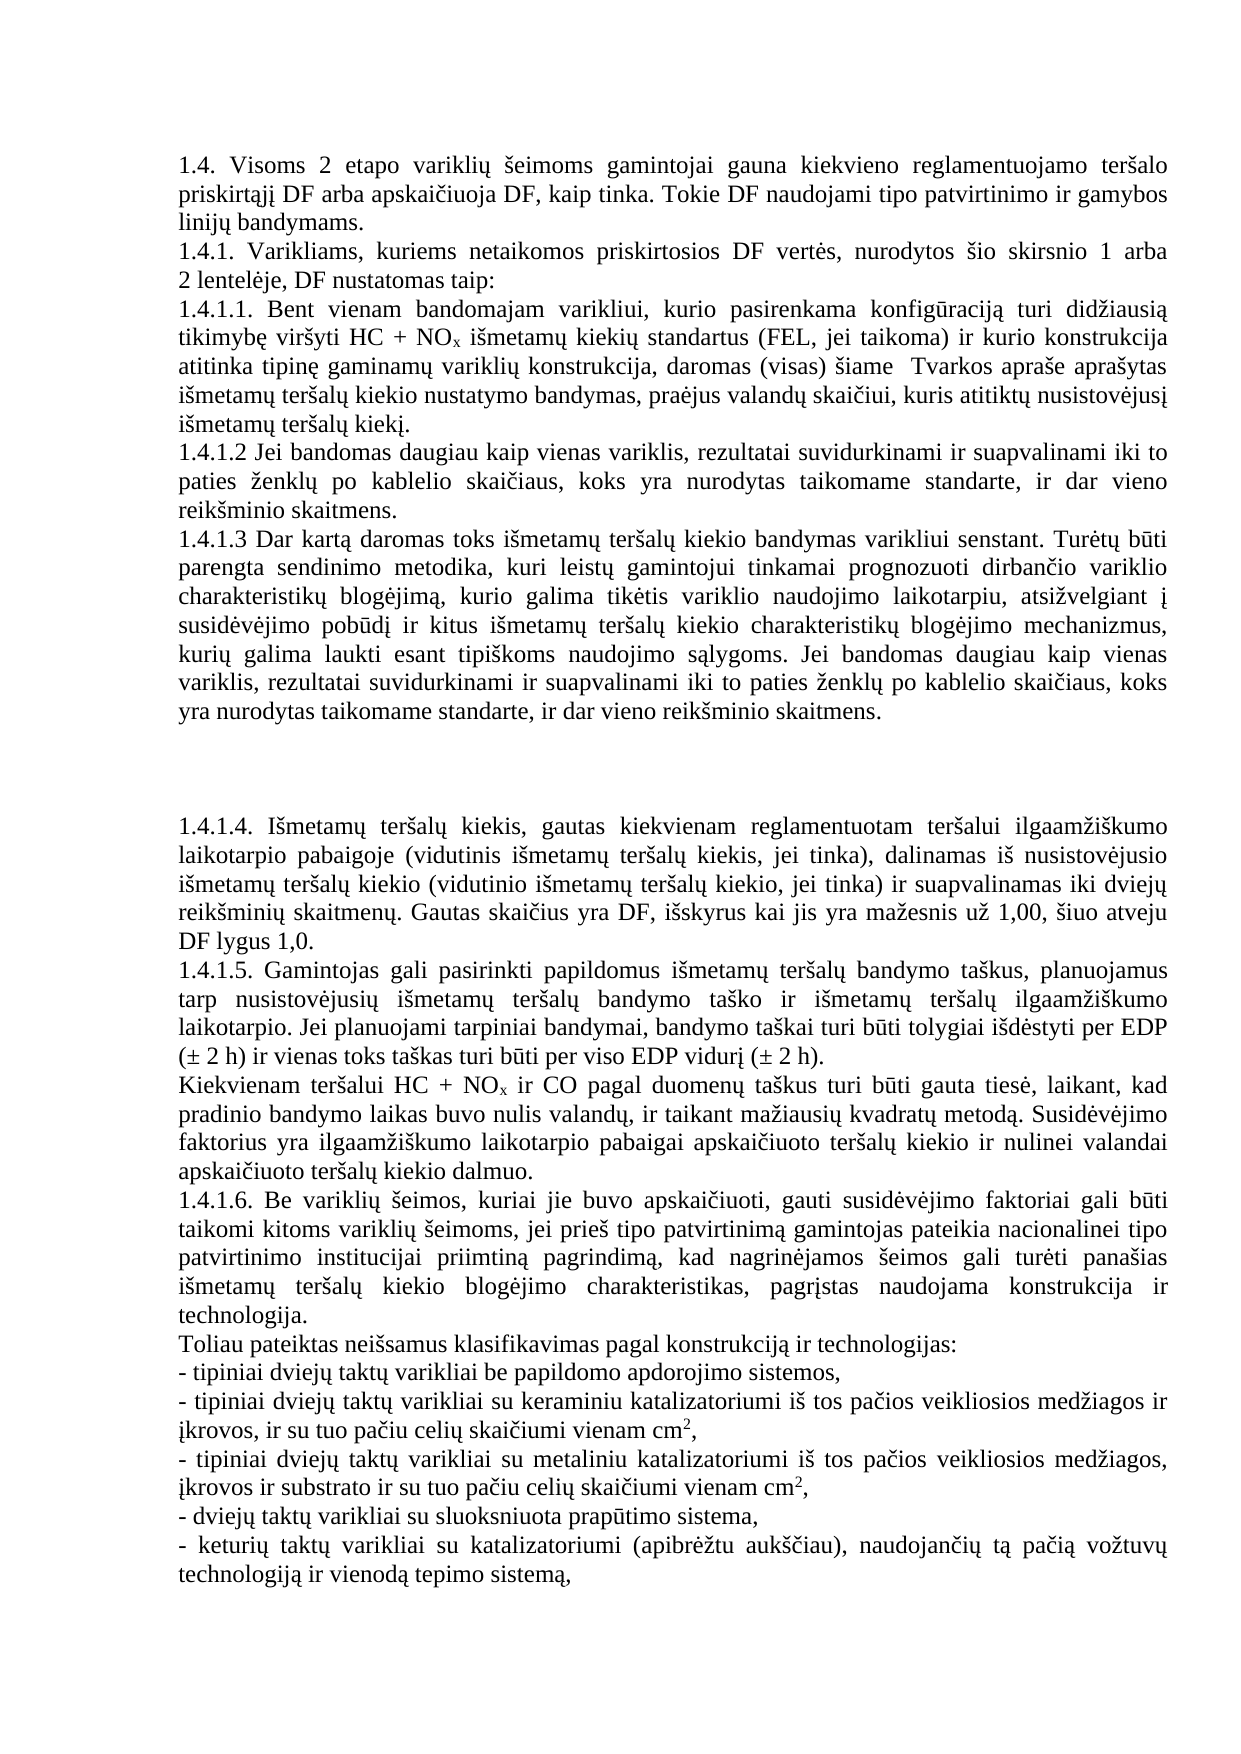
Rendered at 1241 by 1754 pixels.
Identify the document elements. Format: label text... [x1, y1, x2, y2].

text - tipiniai dviejų taktų varikliai be papildomo apdorojimo sistemos, [178, 1357, 1169, 1386]
text - dviejų taktų varikliai su sluoksniuota prapūtimo sistema, [178, 1501, 1169, 1530]
text Kiekvienam teršalui HC + NOx ir CO pagal duomenų taškus turi būti gauta tiesė, laikant, kad pradinio bandymo laikas buvo nulis valandų, ir taikant mažiausių kvadratų metodą. Susidėvėjimo faktorius yra ilgaamžiškumo laikotarpio pabaigai apskaičiuoto teršalų kiekio ir nulinei valandai apskaičiuoto teršalų kiekio dalmuo. [178, 1070, 1169, 1185]
text 1.4.1.2 Jei bandomas daugiau kaip vienas variklis, rezultatai suvidurkinami ir suapvalinami iki to paties ženklų po kablelio skaičiaus, koks yra nurodytas taikomame standarte, ir dar vieno reikšminio skaitmens. [178, 437, 1169, 524]
text 1.4.1.5. Gamintojas gali pasirinkti papildomus išmetamų teršalų bandymo taškus, planuojamus tarp nusistovėjusių išmetamų teršalų bandymo taško ir išmetamų teršalų ilgaamžiškumo laikotarpio. Jei planuojami tarpiniai bandymai, bandymo taškai turi būti tolygiai išdėstyti per EDP (± 2 h) ir vienas toks taškas turi būti per viso EDP vidurį (± 2 h). [178, 955, 1169, 1070]
text - tipiniai dviejų taktų varikliai su keraminiu katalizatoriumi iš tos pačios veikliosios medžiagos ir įkrovos, ir su tuo pačiu celių skaičiumi vienam cm2, [178, 1386, 1169, 1444]
text 1.4.1.1. Bent vienam bandomajam varikliui, kurio pasirenkama konfigūraciją turi didžiausią tikimybę viršyti HC + NOx išmetamų kiekių standartus (FEL, jei taikoma) ir kurio konstrukcija atitinka tipinę gaminamų variklių konstrukcija, daromas (visas) šiame Tvarkos apraše aprašytas išmetamų teršalų kiekio nustatymo bandymas, praėjus valandų skaičiui, kuris atitiktų nusistovėjusį išmetamų teršalų kiekį. [178, 294, 1169, 437]
text 1.4.1.4. Išmetamų teršalų kiekis, gautas kiekvienam reglamentuotam teršalui ilgaamžiškumo laikotarpio pabaigoje (vidutinis išmetamų teršalų kiekis, jei tinka), dalinamas iš nusistovėjusio išmetamų teršalų kiekio (vidutinio išmetamų teršalų kiekio, jei tinka) ir suapvalinamas iki dviejų reikšminių skaitmenų. Gautas skaičius yra DF, išskyrus kai jis yra mažesnis už 1,00, šiuo atveju DF lygus 1,0. [178, 811, 1169, 955]
text - keturių taktų varikliai su katalizatoriumi (apibrėžtu aukščiau), naudojančių tą pačią vožtuvų technologiją ir vienodą tepimo sistemą, [178, 1530, 1169, 1587]
text 1.4. Visoms 2 etapo variklių šeimoms gamintojai gauna kiekvieno reglamentuojamo teršalo priskirtąjį DF arba apskaičiuoja DF, kaip tinka. Tokie DF naudojami tipo patvirtinimo ir gamybos linijų bandymams. [178, 150, 1169, 236]
text - tipiniai dviejų taktų varikliai su metaliniu katalizatoriumi iš tos pačios veikliosios medžiagos, įkrovos ir substrato ir su tuo pačiu celių skaičiumi vienam cm2, [178, 1444, 1169, 1501]
text Toliau pateiktas neišsamus klasifikavimas pagal konstrukciją ir technologijas: [178, 1329, 1169, 1357]
text 1.4.1.6. Be variklių šeimos, kuriai jie buvo apskaičiuoti, gauti susidėvėjimo faktoriai gali būti taikomi kitoms variklių šeimoms, jei prieš tipo patvirtinimą gamintojas pateikia nacionalinei tipo patvirtinimo institucijai priimtiną pagrindimą, kad nagrinėjamos šeimos gali turėti panašias išmetamų teršalų kiekio blogėjimo charakteristikas, pagrįstas naudojama konstrukcija ir technologija. [178, 1185, 1169, 1329]
text 1.4.1.3 Dar kartą daromas toks išmetamų teršalų kiekio bandymas varikliui senstant. Turėtų būti parengta sendinimo metodika, kuri leistų gamintojui tinkamai prognozuoti dirbančio variklio charakteristikų blogėjimą, kurio galima tikėtis variklio naudojimo laikotarpiu, atsižvelgiant į susidėvėjimo pobūdį ir kitus išmetamų teršalų kiekio charakteristikų blogėjimo mechanizmus, kurių galima laukti esant tipiškoms naudojimo sąlygoms. Jei bandomas daugiau kaip vienas variklis, rezultatai suvidurkinami ir suapvalinami iki to paties ženklų po kablelio skaičiaus, koks yra nurodytas taikomame standarte, ir dar vieno reikšminio skaitmens. [178, 524, 1169, 725]
text 1.4.1. Varikliams, kuriems netaikomos priskirtosios DF vertės, nurodytos šio skirsnio 1 arba 2 lentelėje, DF nustatomas taip: [178, 236, 1169, 294]
